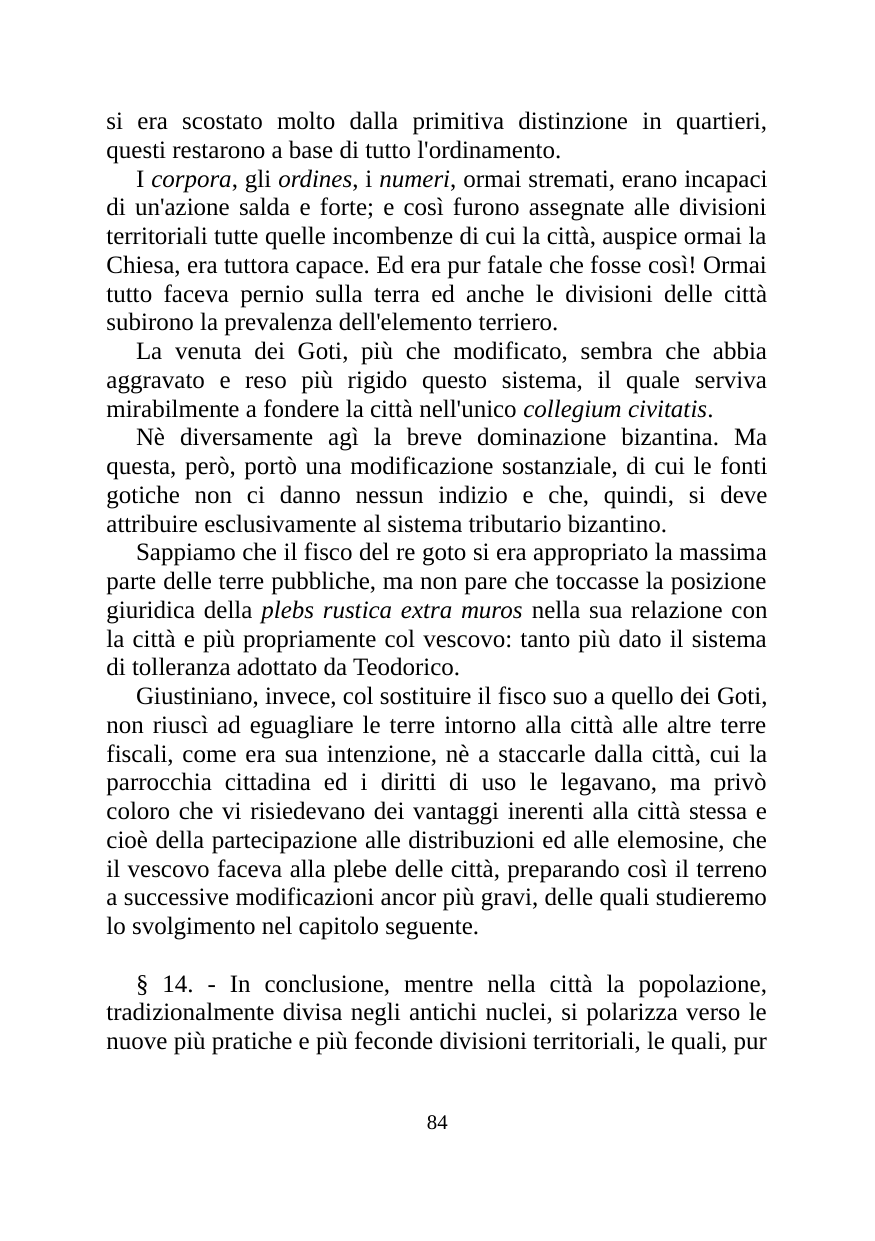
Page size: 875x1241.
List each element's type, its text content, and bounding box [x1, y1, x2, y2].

text Nè diversamente agì la breve dominazione bizantina. Ma questa, però, portò una modificazione sostanziale, di cui le fonti gotiche non ci danno nessun indizio e che, quindi, si deve attribuire esclusivamente al sistema tributario bizantino. [106, 422, 768, 537]
text La venuta dei Goti, più che modificato, sembra che abbia aggravato e reso più rigido questo sistema, il quale serviva mirabilmente a fondere la città nell'unico collegium civitatis. [106, 336, 768, 422]
text Giustiniano, invece, col sostituire il fisco suo a quello dei Goti, non riuscì ad eguagliare le terre intorno alla città alle altre terre fiscali, come era sua intenzione, nè a staccarle dalla città, cui la parrocchia cittadina ed i diritti di uso le legavano, ma privò coloro che vi risiedevano dei vantaggi inerenti alla città stessa e cioè della partecipazione alle distribuzioni ed alle elemosine, che il vescovo faceva alla plebe delle città, preparando così il terreno a successive modificazioni ancor più gravi, delle quali studieremo lo svolgimento nel capitolo seguente. [106, 681, 768, 940]
text Sappiamo che il fisco del re goto si era appropriato la massima parte delle terre pubbliche, ma non pare che toccasse la posizione giuridica della plebs rustica extra muros nella sua relazione con la città e più propriamente col vescovo: tanto più dato il sistema di tolleranza adottato da Teodorico. [106, 537, 768, 681]
text § 14. - In conclusione, mentre nella città la popolazione, tradizionalmente divisa negli antichi nuclei, si polarizza verso le nuove più pratiche e più feconde divisioni territoriali, le quali, pur [106, 969, 768, 1055]
text I corpora, gli ordines, i numeri, ormai stremati, erano incapaci di un'azione salda e forte; e così furono assegnate alle divisioni territoriali tutte quelle incombenze di cui la città, auspice ormai la Chiesa, era tuttora capace. Ed era pur fatale che fosse così! Ormai tutto faceva pernio sulla terra ed anche le divisioni delle città subirono la prevalenza dell'elemento terriero. [106, 164, 768, 336]
text si era scostato molto dalla primitiva distinzione in quartieri, questi restarono a base di tutto l'ordinamento. [106, 106, 768, 164]
